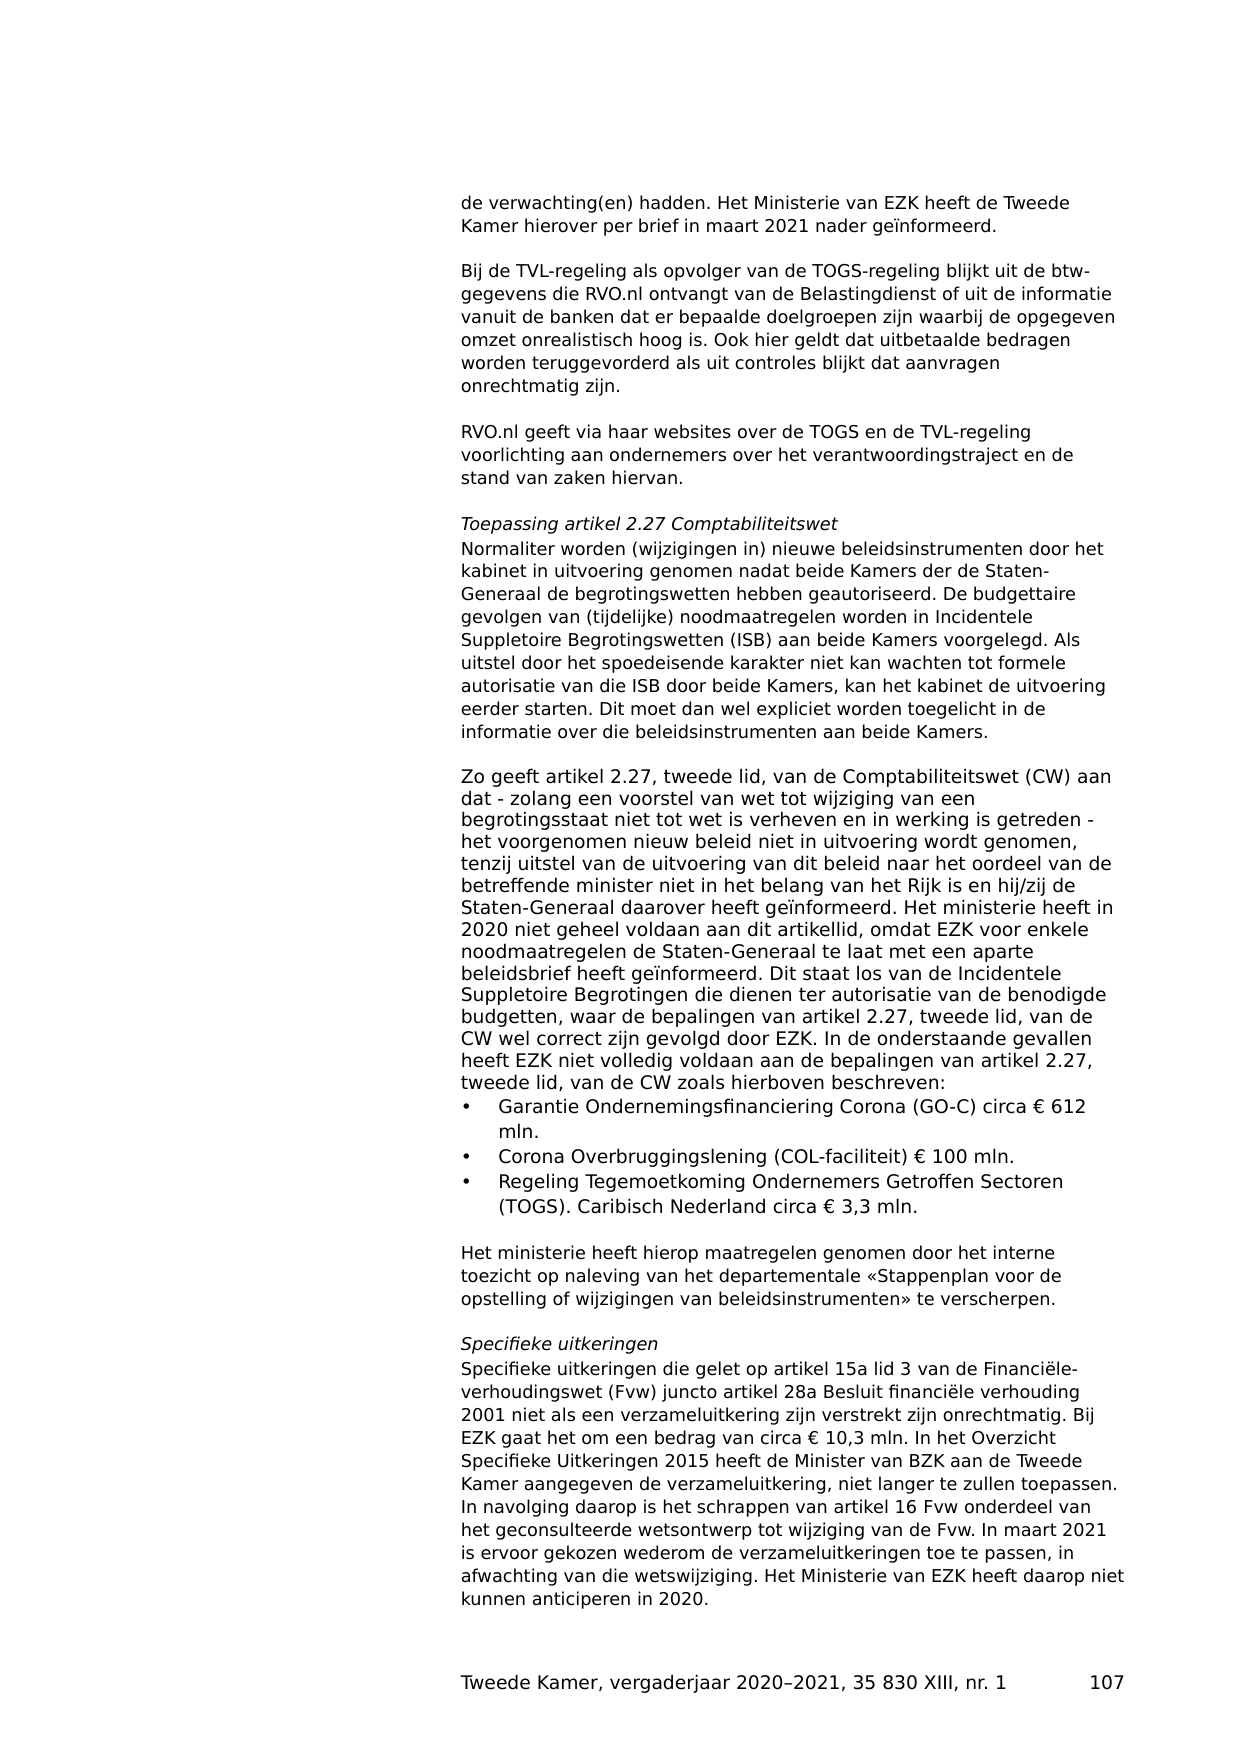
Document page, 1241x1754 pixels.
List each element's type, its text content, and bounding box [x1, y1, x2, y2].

text Bij de TVL-regeling als opvolger van de TOGS-regeling blijkt uit de btw-gegevens die RVO.nl ontvangt van de Belastingdienst of uit de informatie vanuit de banken dat er bepaalde doelgroepen zijn waarbij de opgegeven omzet onrealistisch hoog is. Ook hier geldt dat uitbetaalde bedragen worden teruggevorderd als uit controles blijkt dat aanvragen onrechtmatig zijn. [461, 259, 1125, 397]
list Regeling Tegemoetkoming Ondernemers Getroffen Sectoren (TOGS). Caribisch Nederland circa € 3,3 mln. [461, 1169, 1125, 1219]
list Corona Overbruggingslening (COL-faciliteit) € 100 mln. [461, 1144, 1125, 1169]
list Garantie Ondernemingsfinanciering Corona (GO-C) circa € 612 mln. [461, 1094, 1125, 1144]
text Normaliter worden (wijzigingen in) nieuwe beleidsinstrumenten door het kabinet in uitvoering genomen nadat beide Kamers der de Staten-Generaal de begrotingswetten hebben geautoriseerd. De budgettaire gevolgen van (tijdelijke) noodmaatregelen worden in Incidentele Suppletoire Begrotingswetten (ISB) aan beide Kamers voorgelegd. Als uitstel door het spoedeisende karakter niet kan wachten tot formele autorisatie van die ISB door beide Kamers, kan het kabinet de uitvoering eerder starten. Dit moet dan wel expliciet worden toegelicht in de informatie over die beleidsinstrumenten aan beide Kamers. [461, 537, 1125, 743]
text Toepassing artikel 2.27 Comptabiliteitswet [461, 512, 1125, 534]
text Zo geeft artikel 2.27, tweede lid, van de Comptabiliteitswet (CW) aan dat - zolang een voorstel van wet tot wijziging van een begrotingsstaat niet tot wet is verheven en in werking is getreden - het voorgenomen nieuw beleid niet in uitvoering wordt genomen, tenzij uitstel van de uitvoering van dit beleid naar het oordeel van de betreffende minister niet in het belang van het Rijk is en hij/zij de Staten-Generaal daarover heeft geïnformeerd. Het ministerie heeft in 2020 niet geheel voldaan aan dit artikellid, omdat EZK voor enkele noodmaatregelen de Staten-Generaal te laat met een aparte beleidsbrief heeft geïnformeerd. Dit staat los van de Incidentele Suppletoire Begrotingen die dienen ter autorisatie van de benodigde budgetten, waar de bepalingen van artikel 2.27, tweede lid, van de CW wel correct zijn gevolgd door EZK. In de onderstaande gevallen heeft EZK niet volledig voldaan aan de bepalingen van artikel 2.27, tweede lid, van de CW zoals hierboven beschreven: [461, 766, 1125, 1094]
text Specifieke uitkeringen die gelet op artikel 15a lid 3 van de Financiële-verhoudingswet (Fvw) juncto artikel 28a Besluit financiële verhouding 2001 niet als een verzameluitkering zijn verstrekt zijn onrechtmatig. Bij EZK gaat het om een bedrag van circa € 10,3 mln. In het Overzicht Specifieke Uitkeringen 2015 heeft de Minister van BZK aan de Tweede Kamer aangegeven de verzameluitkering, niet langer te zullen toepassen. In navolging daarop is het schrappen van artikel 16 Fvw onderdeel van het geconsulteerde wetsontwerp tot wijziging van de Fvw. In maart 2021 is ervoor gekozen wederom de verzameluitkeringen toe te passen, in afwachting van die wetswijziging. Het Ministerie van EZK heeft daarop niet kunnen anticiperen in 2020. [461, 1357, 1125, 1609]
text RVO.nl geeft via haar websites over de TOGS en de TVL-regeling voorlichting aan ondernemers over het verantwoordingstraject en de stand van zaken hiervan. [461, 420, 1125, 489]
text de verwachting(en) hadden. Het Ministerie van EZK heeft de Tweede Kamer hierover per brief in maart 2021 nader geïnformeerd. [461, 191, 1125, 237]
text Het ministerie heeft hierop maatregelen genomen door het interne toezicht op naleving van het departementale «Stappenplan voor de opstelling of wijzigingen van beleidsinstrumenten» te verscherpen. [461, 1241, 1125, 1309]
text Specifieke uitkeringen [461, 1332, 1125, 1355]
